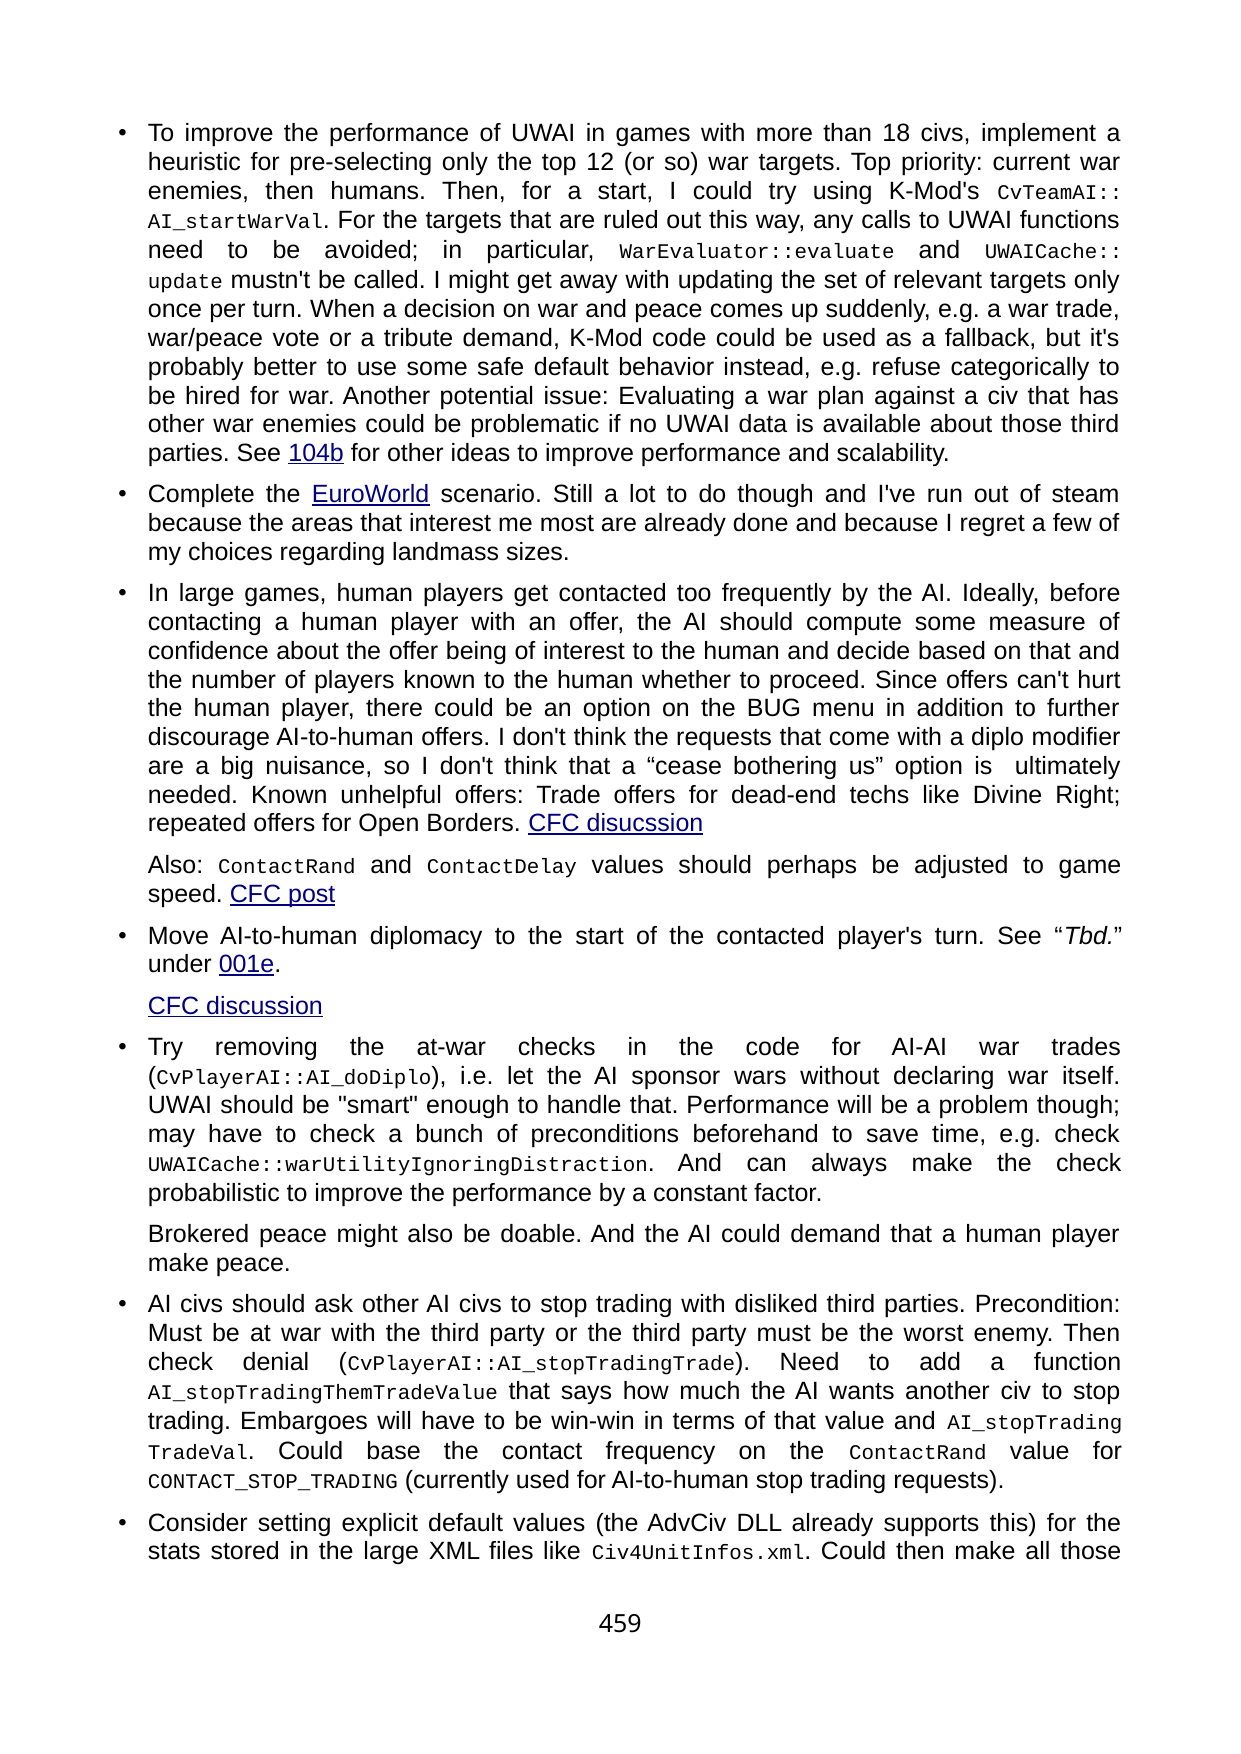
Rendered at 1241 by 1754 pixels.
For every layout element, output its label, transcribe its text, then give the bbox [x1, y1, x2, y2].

list Consider setting explicit default values (the AdvCiv DLL already supports this) for the stats stored in the large XML files like Civ4UnitInfos.xml. Could then make all those [118, 1507, 1122, 1566]
list AI civs should ask other AI civs to stop trading with disliked third parties. Precondition: Must be at war with the third party or the third party must be the worst enemy. Then check denial (CvPlayerAI::AI_stopTradingTrade). Need to add a function AI_stopTradingThemTradeValue that says how much the AI wants another civ to stop trading. Embargoes will have to be win-win in terms of that value and AI_stopTrading TradeVal. Could base the contact frequency on the ContactRand value for CONTACT_STOP_TRADING (currently used for AI-to-human stop trading requests). [118, 1289, 1122, 1495]
list Try removing the at-war checks in the code for AI-AI war trades (CvPlayerAI::AI_doDiplo), i.e. let the AI sponsor wars without declaring war itself. UWAI should be "smart" enough to handle that. Performance will be a problem though; may have to check a bunch of preconditions beforehand to save time, e.g. check UWAICache::warUtilityIgnoringDistraction. And can always make the check probabilistic to improve the performance by a constant factor. [118, 1032, 1122, 1206]
list Also: ContactRand and ContactDelay values should perhaps be adjusted to game speed. CFC post [118, 850, 1122, 908]
list Brokered peace might also be doable. And the AI could demand that a human player make peace. [118, 1219, 1122, 1276]
list CFC discussion [118, 991, 1122, 1019]
list To improve the performance of UWAI in games with more than 18 civs, implement a heuristic for pre-selecting only the top 12 (or so) war targets. Top priority: current war enemies, then humans. Then, for a start, I could try using K-Mod's CvTeamAI:: AI_startWarVal. For the targets that are ruled out this way, any calls to UWAI functions need to be avoided; in particular, WarEvaluator::evaluate and UWAICache:: update mustn't be called. I might get away with updating the set of relevant targets only once per turn. When a decision on war and peace comes up suddenly, e.g. a war trade, war/peace vote or a tribute demand, K-Mod code could be used as a fallback, but it's probably better to use some safe default behavior instead, e.g. refuse categorically to be hired for war. Another potential issue: Evaluating a war plan against a civ that has other war enemies could be problematic if no UWAI data is available about those third parties. See 104b for other ideas to improve performance and scalability. [118, 118, 1122, 467]
list In large games, human players get contacted too frequently by the AI. Ideally, before contacting a human player with an offer, the AI should compute some measure of confidence about the offer being of interest to the human and decide based on that and the number of players known to the human whether to proceed. Since offers can't hurt the human player, there could be an option on the BUG menu in addition to further discourage AI-to-human offers. I don't think the requests that come with a diplo modifier are a big nuisance, so I don't think that a “cease bothering us” option is ultimately needed. Known unhelpful offers: Trade offers for dead-end techs like Divine Right; repeated offers for Open Borders. CFC disucssion [118, 578, 1122, 837]
list Move AI-to-human diplomacy to the start of the contacted player's turn. See “Tbd.” under 001e. [118, 921, 1122, 978]
list Complete the EuroWorld scenario. Still a lot to do though and I've run out of steam because the areas that interest me most are already done and because I regret a few of my choices regarding landmass sizes. [118, 479, 1122, 566]
